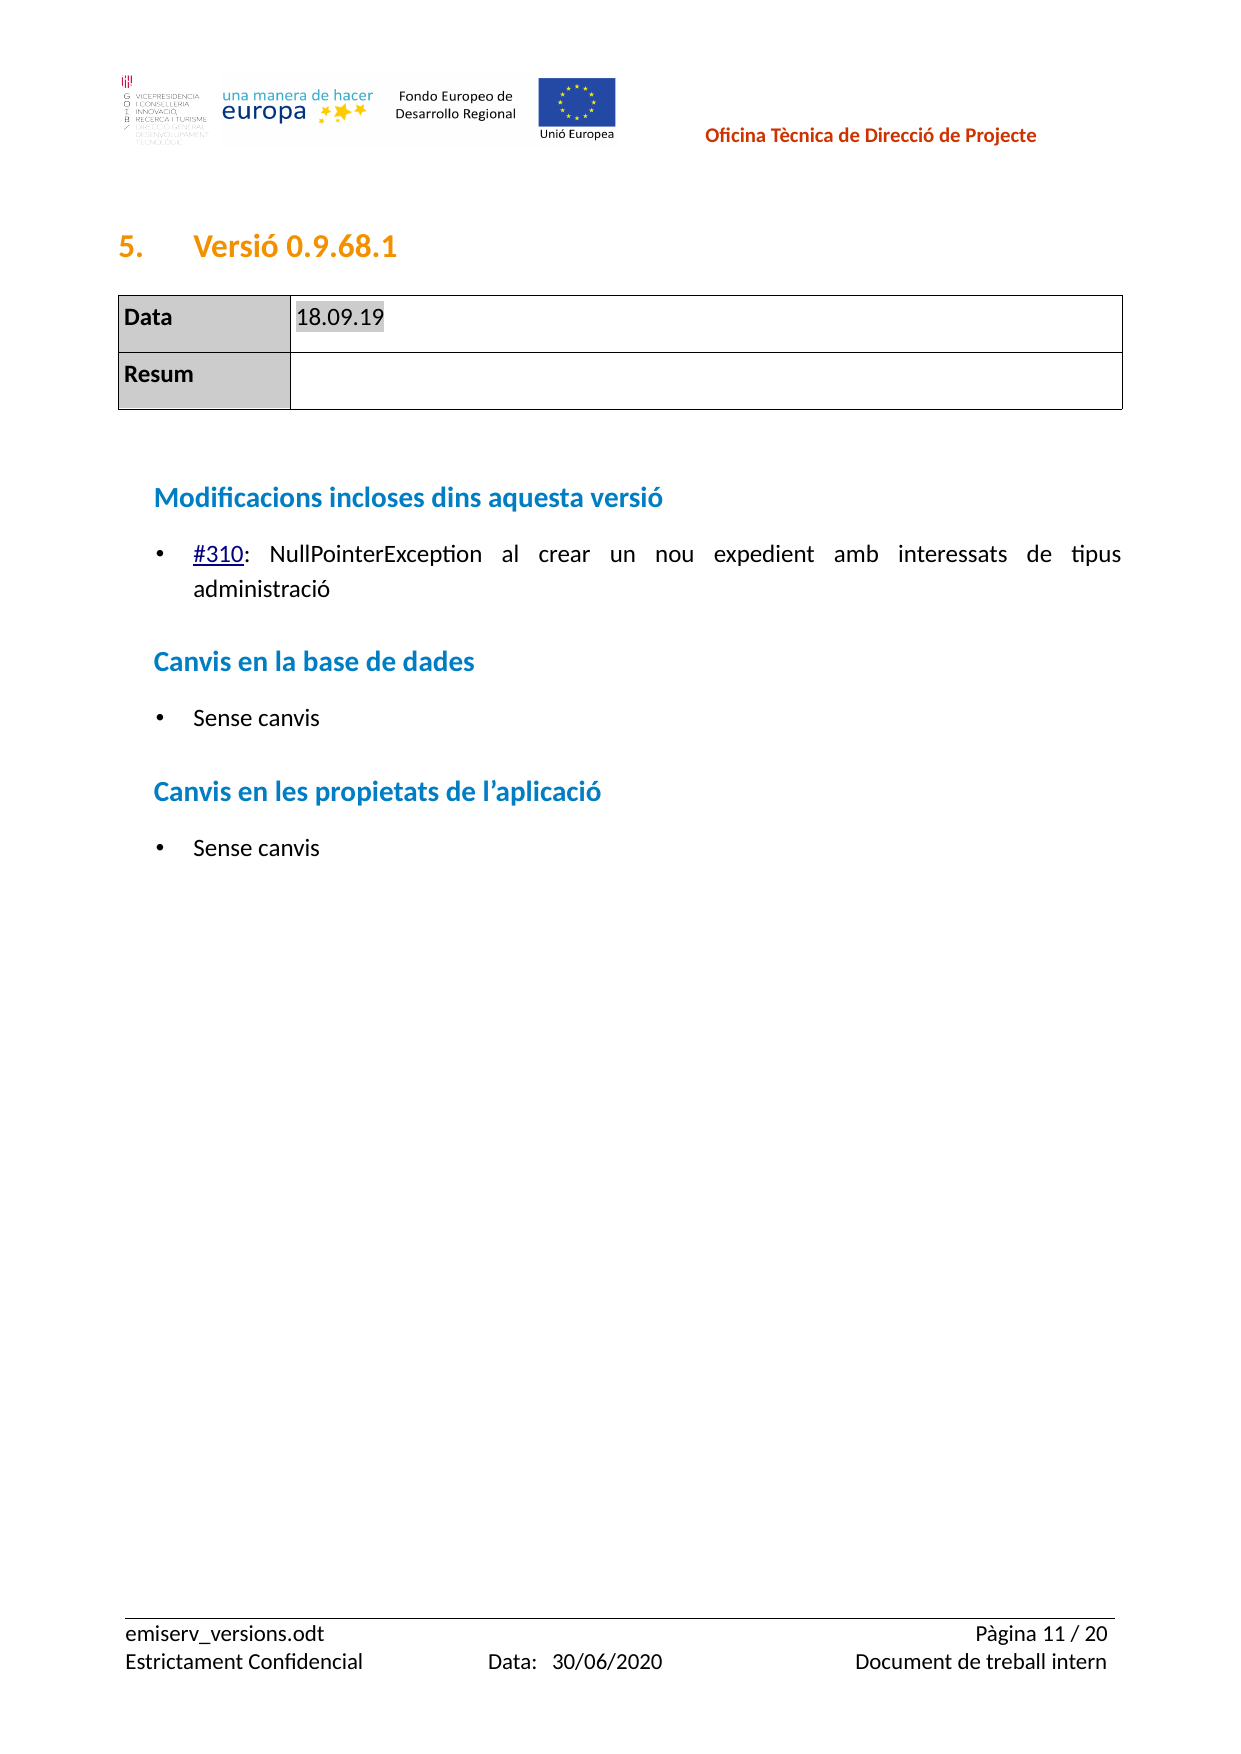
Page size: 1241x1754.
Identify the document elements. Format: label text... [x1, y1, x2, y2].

list #310: NullPointerException al crear un nou expedient amb interessats de tipus administració [156, 538, 1122, 604]
subtitle Versió 0.9.68.1 [118, 225, 1122, 266]
subtitle Canvis en la base de dades [153, 643, 1122, 679]
table_header 18.09.19 [291, 296, 1122, 352]
table_header Data [119, 296, 290, 352]
subtitle Modificacions incloses dins aquesta versió [153, 479, 1122, 514]
picture [118, 73, 213, 147]
table_cell [291, 353, 1122, 408]
picture [219, 73, 621, 147]
table_cell Resum [119, 353, 290, 408]
list Sense canvis [156, 703, 1122, 733]
list Sense canvis [156, 832, 1122, 863]
subtitle Canvis en les propietats de l’aplicació [153, 773, 1122, 808]
